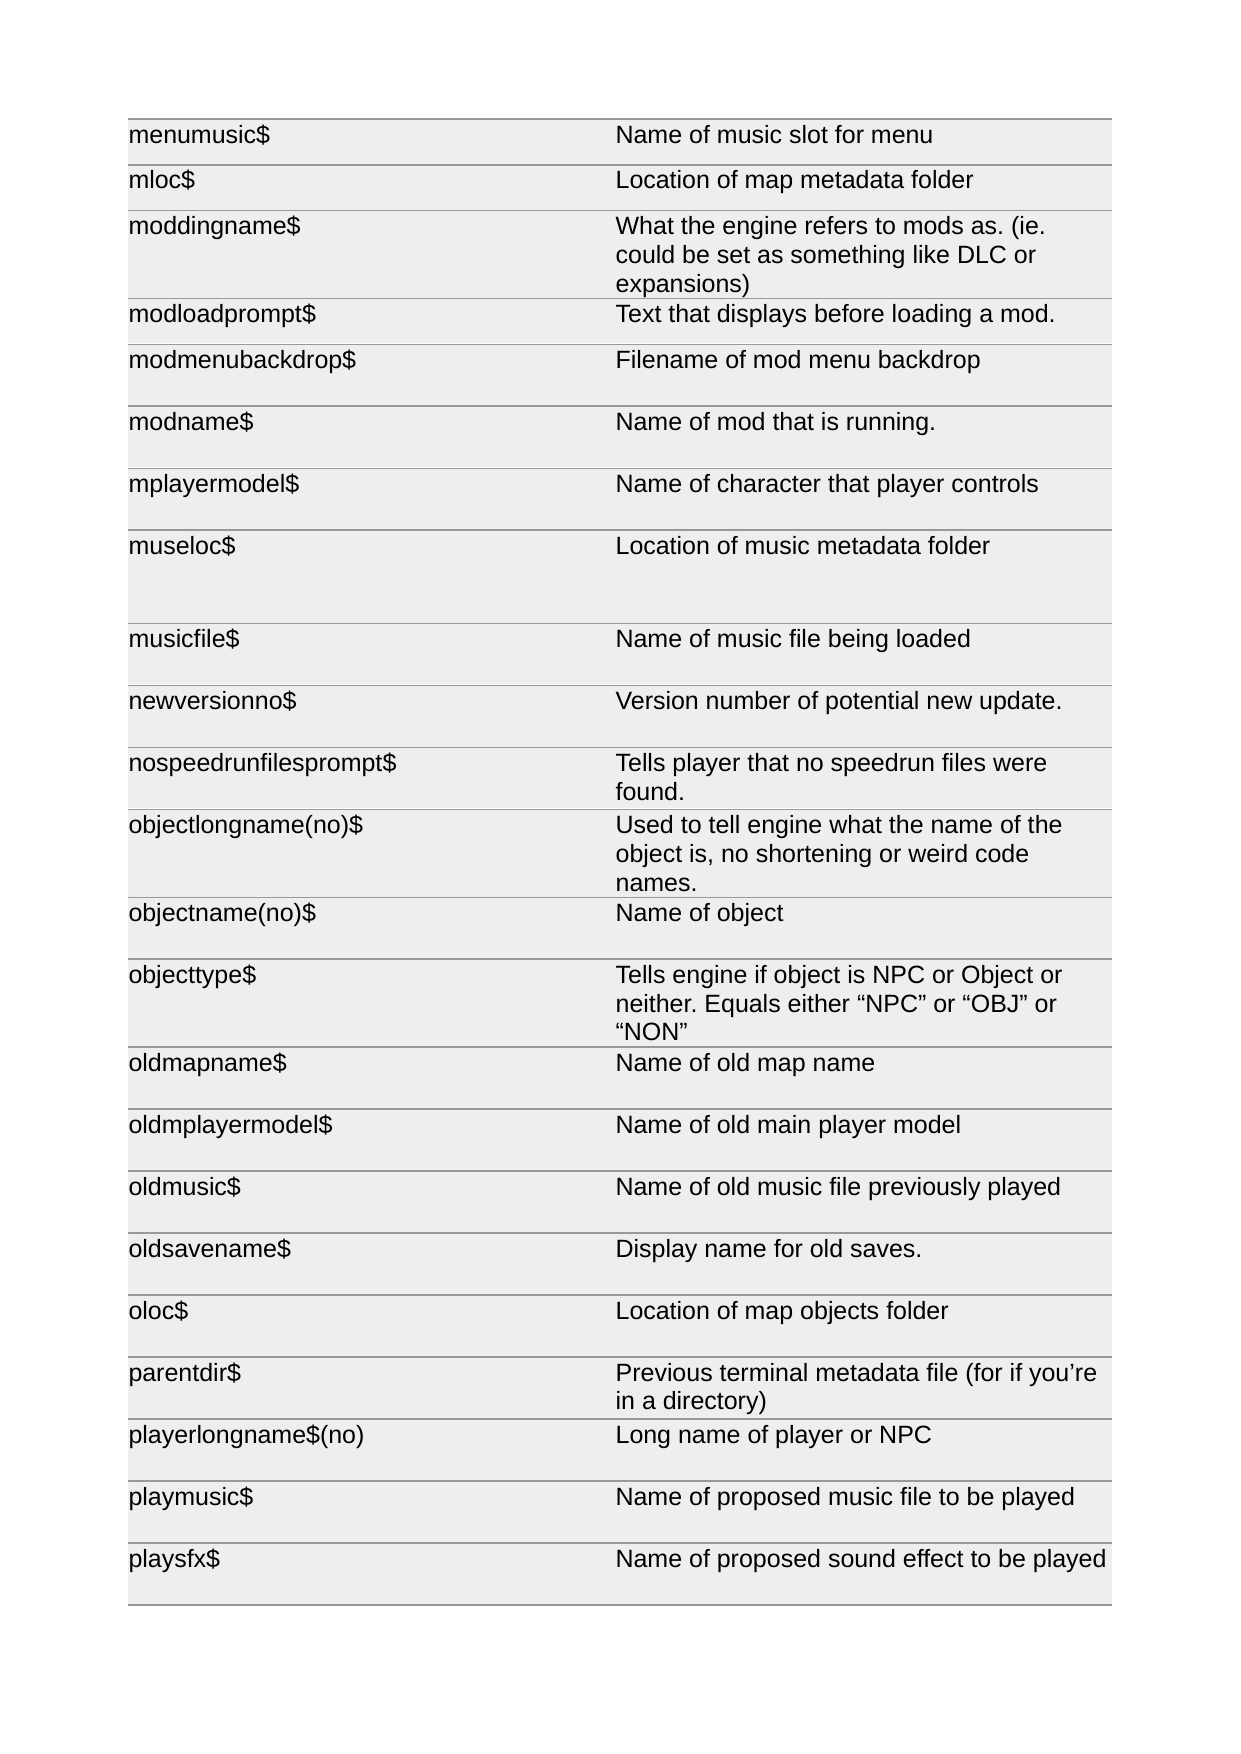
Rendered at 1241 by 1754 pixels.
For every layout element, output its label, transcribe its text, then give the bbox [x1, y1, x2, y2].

table_cell Display name for old saves. [615, 1234, 1112, 1294]
table_cell objectlongname(no)$ [128, 810, 615, 896]
table_cell Name of proposed sound effect to be played [615, 1544, 1112, 1604]
table_cell Name of old music file previously played [615, 1172, 1112, 1232]
table_cell oldmapname$ [128, 1048, 615, 1108]
table_cell Name of proposed music file to be played [615, 1482, 1112, 1542]
table_cell modloadprompt$ [128, 299, 615, 343]
table_cell playmusic$ [128, 1482, 615, 1542]
table_cell mplayermodel$ [128, 469, 615, 529]
table_cell Location of map objects folder [615, 1296, 1112, 1356]
table_cell modmenubackdrop$ [128, 345, 615, 405]
table_cell Tells engine if object is NPC or Object or neither. Equals either “NPC” or “OBJ” or “NON” [615, 960, 1112, 1046]
table_cell Location of map metadata folder [615, 166, 1112, 210]
table_cell menumusic$ [128, 120, 615, 164]
table_cell objectname(no)$ [128, 898, 615, 958]
table_cell objecttype$ [128, 960, 615, 1046]
table_cell oldmusic$ [128, 1172, 615, 1232]
table_cell What the engine refers to mods as. (ie. could be set as something like DLC or expansions) [615, 211, 1112, 298]
table_cell Name of old main player model [615, 1110, 1112, 1170]
table_cell playerlongname$(no) [128, 1420, 615, 1480]
table_cell Name of music file being loaded [615, 624, 1112, 684]
table_cell Name of character that player controls [615, 469, 1112, 529]
table_cell museloc$ [128, 531, 615, 623]
table_cell Name of mod that is running. [615, 407, 1112, 467]
table_cell mloc$ [128, 166, 615, 210]
table_cell Tells player that no speedrun files were found. [615, 748, 1112, 808]
table_cell Used to tell engine what the name of the object is, no shortening or weird code names. [615, 810, 1112, 896]
table_cell Name of object [615, 898, 1112, 958]
table_cell modname$ [128, 407, 615, 467]
table_cell Location of music metadata folder [615, 531, 1112, 623]
table_cell Filename of mod menu backdrop [615, 345, 1112, 405]
table_cell Name of old map name [615, 1048, 1112, 1108]
table_cell newversionno$ [128, 686, 615, 747]
table_cell playsfx$ [128, 1544, 615, 1604]
table_cell Name of music slot for menu [615, 120, 1112, 164]
table_cell nospeedrunfilesprompt$ [128, 748, 615, 808]
table_cell moddingname$ [128, 211, 615, 298]
table_cell oloc$ [128, 1296, 615, 1356]
table_cell Previous terminal metadata file (for if you’re in a directory) [615, 1358, 1112, 1418]
table_cell Version number of potential new update. [615, 686, 1112, 747]
table_cell oldsavename$ [128, 1234, 615, 1294]
table_cell oldmplayermodel$ [128, 1110, 615, 1170]
table_cell musicfile$ [128, 624, 615, 684]
table_cell parentdir$ [128, 1358, 615, 1418]
table_cell Text that displays before loading a mod. [615, 299, 1112, 343]
table_cell Long name of player or NPC [615, 1420, 1112, 1480]
